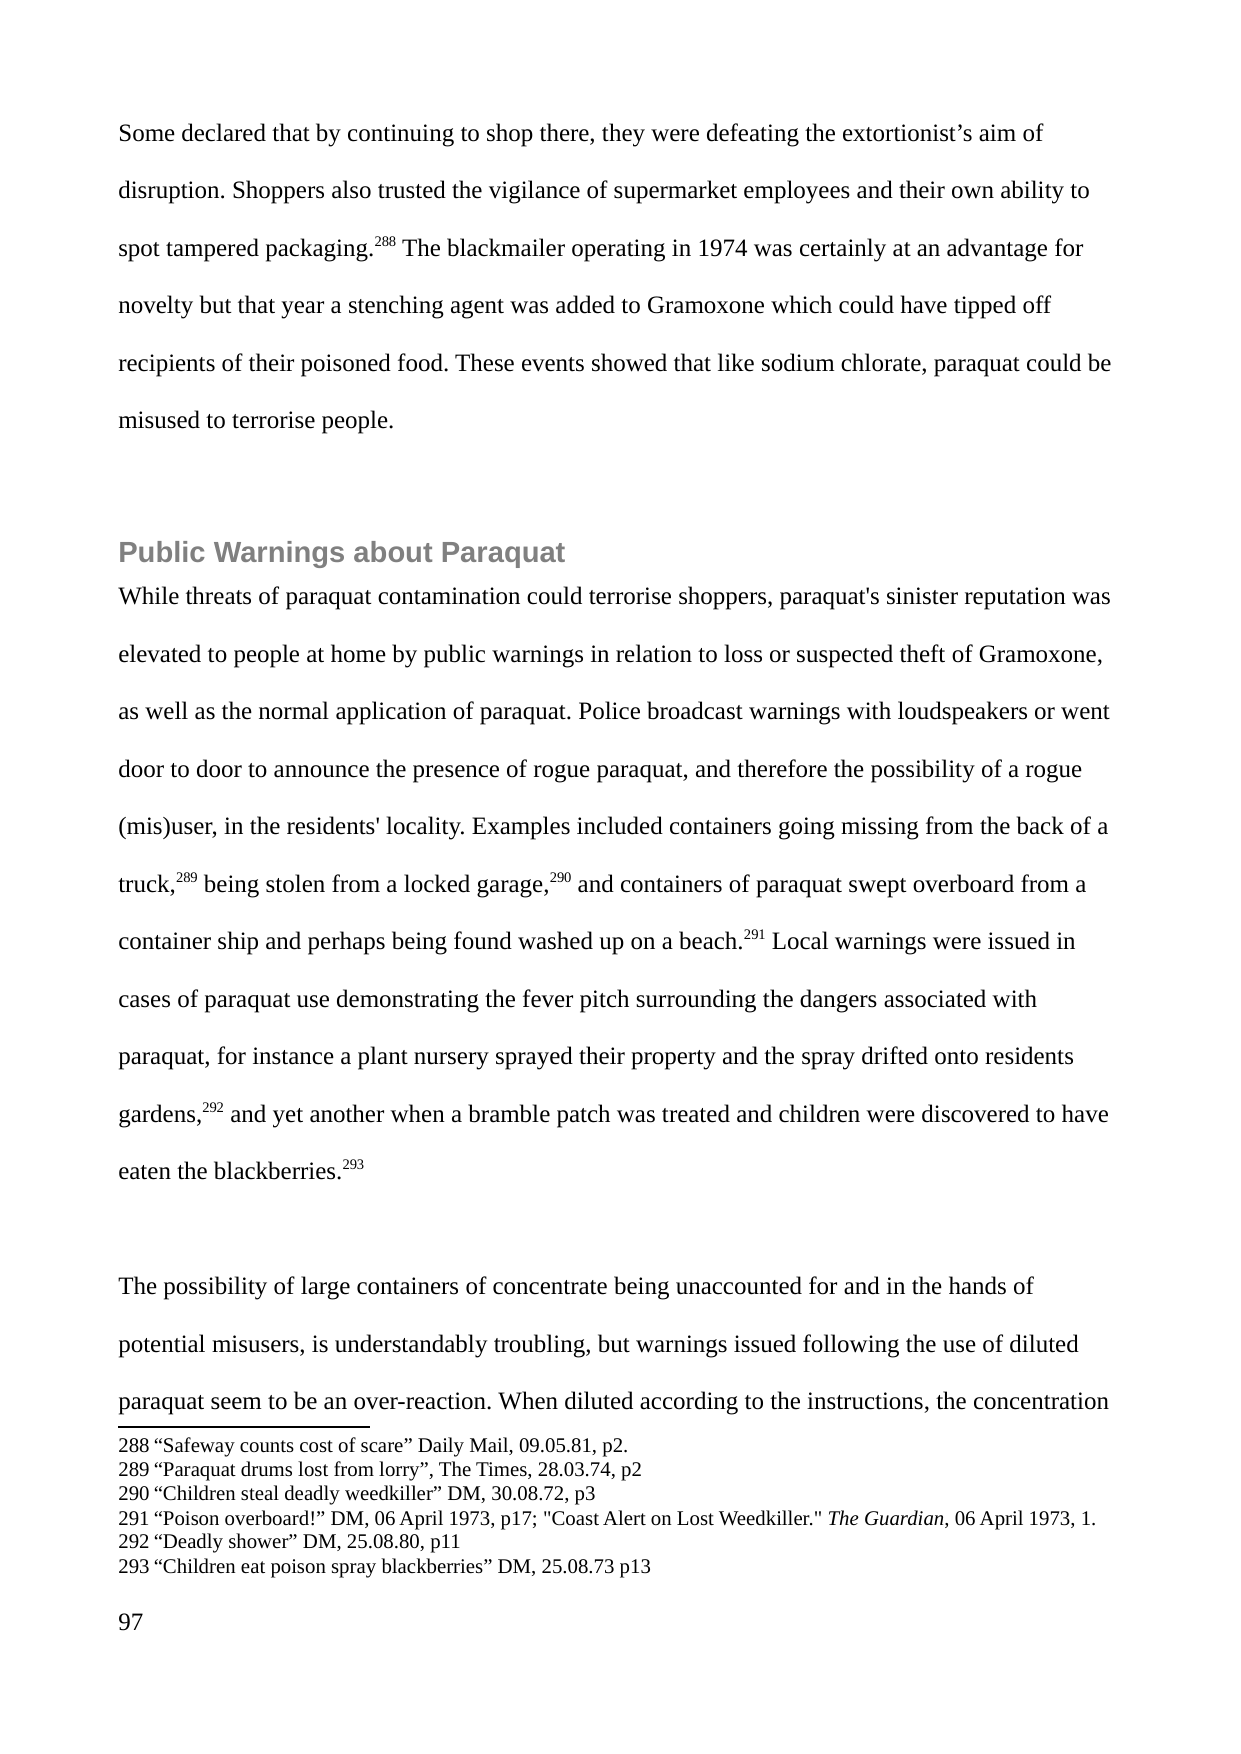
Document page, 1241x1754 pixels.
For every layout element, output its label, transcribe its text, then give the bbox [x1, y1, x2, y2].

text “Safeway counts cost of scare” Daily Mail, 09.05.81, p2. [118, 1433, 1122, 1457]
text “Children eat poison spray blackberries” DM, 25.08.73 p13 [118, 1553, 1122, 1578]
subtitle Public Warnings about Paraquat [118, 535, 1122, 569]
text The possibility of large containers of concentrate being unaccounted for and in the hands of potential misusers, is understandably troubling, but warnings issued following the use of diluted paraquat seem to be an over-reaction. When diluted according to the instructions, the concentration [118, 1271, 1122, 1415]
text “Children steal deadly weedkiller” DM, 30.08.72, p3 [118, 1481, 1122, 1505]
text “Paraquat drums lost from lorry”, The Times, 28.03.74, p2 [118, 1457, 1122, 1481]
text Some declared that by continuing to shop there, they were defeating the extortionist’s aim of disruption. Shoppers also trusted the vigilance of supermarket employees and their own ability to spot tampered packaging. The blackmailer operating in 1974 was certainly at an advantage for novelty but that year a stenching agent was added to Gramoxone which could have tipped off recipients of their poisoned food. These events showed that like sodium chlorate, paraquat could be misused to terrorise people. [118, 118, 1122, 434]
text “Deadly shower” DM, 25.08.80, p11 [118, 1529, 1122, 1553]
text While threats of paraquat contamination could terrorise shoppers, paraquat's sinister reputation was elevated to people at home by public warnings in relation to loss or suspected theft of Gramoxone, as well as the normal application of paraquat. Police broadcast warnings with loudspeakers or went door to door to announce the presence of rogue paraquat, and therefore the possibility of a rogue (mis)user, in the residents' locality. Examples included containers going missing from the back of a truck, being stolen from a locked garage, and containers of paraquat swept overboard from a container ship and perhaps being found washed up on a beach. Local warnings were issued in cases of paraquat use demonstrating the fever pitch surrounding the dangers associated with paraquat, for instance a plant nursery sprayed their property and the spray drifted onto residents gardens, and yet another when a bramble patch was treated and children were discovered to have eaten the blackberries. [118, 581, 1122, 1185]
text “Poison overboard!” DM, 06 April 1973, p17; "Coast Alert on Lost Weedkiller." The Guardian, 06 April 1973, 1. [118, 1505, 1122, 1529]
